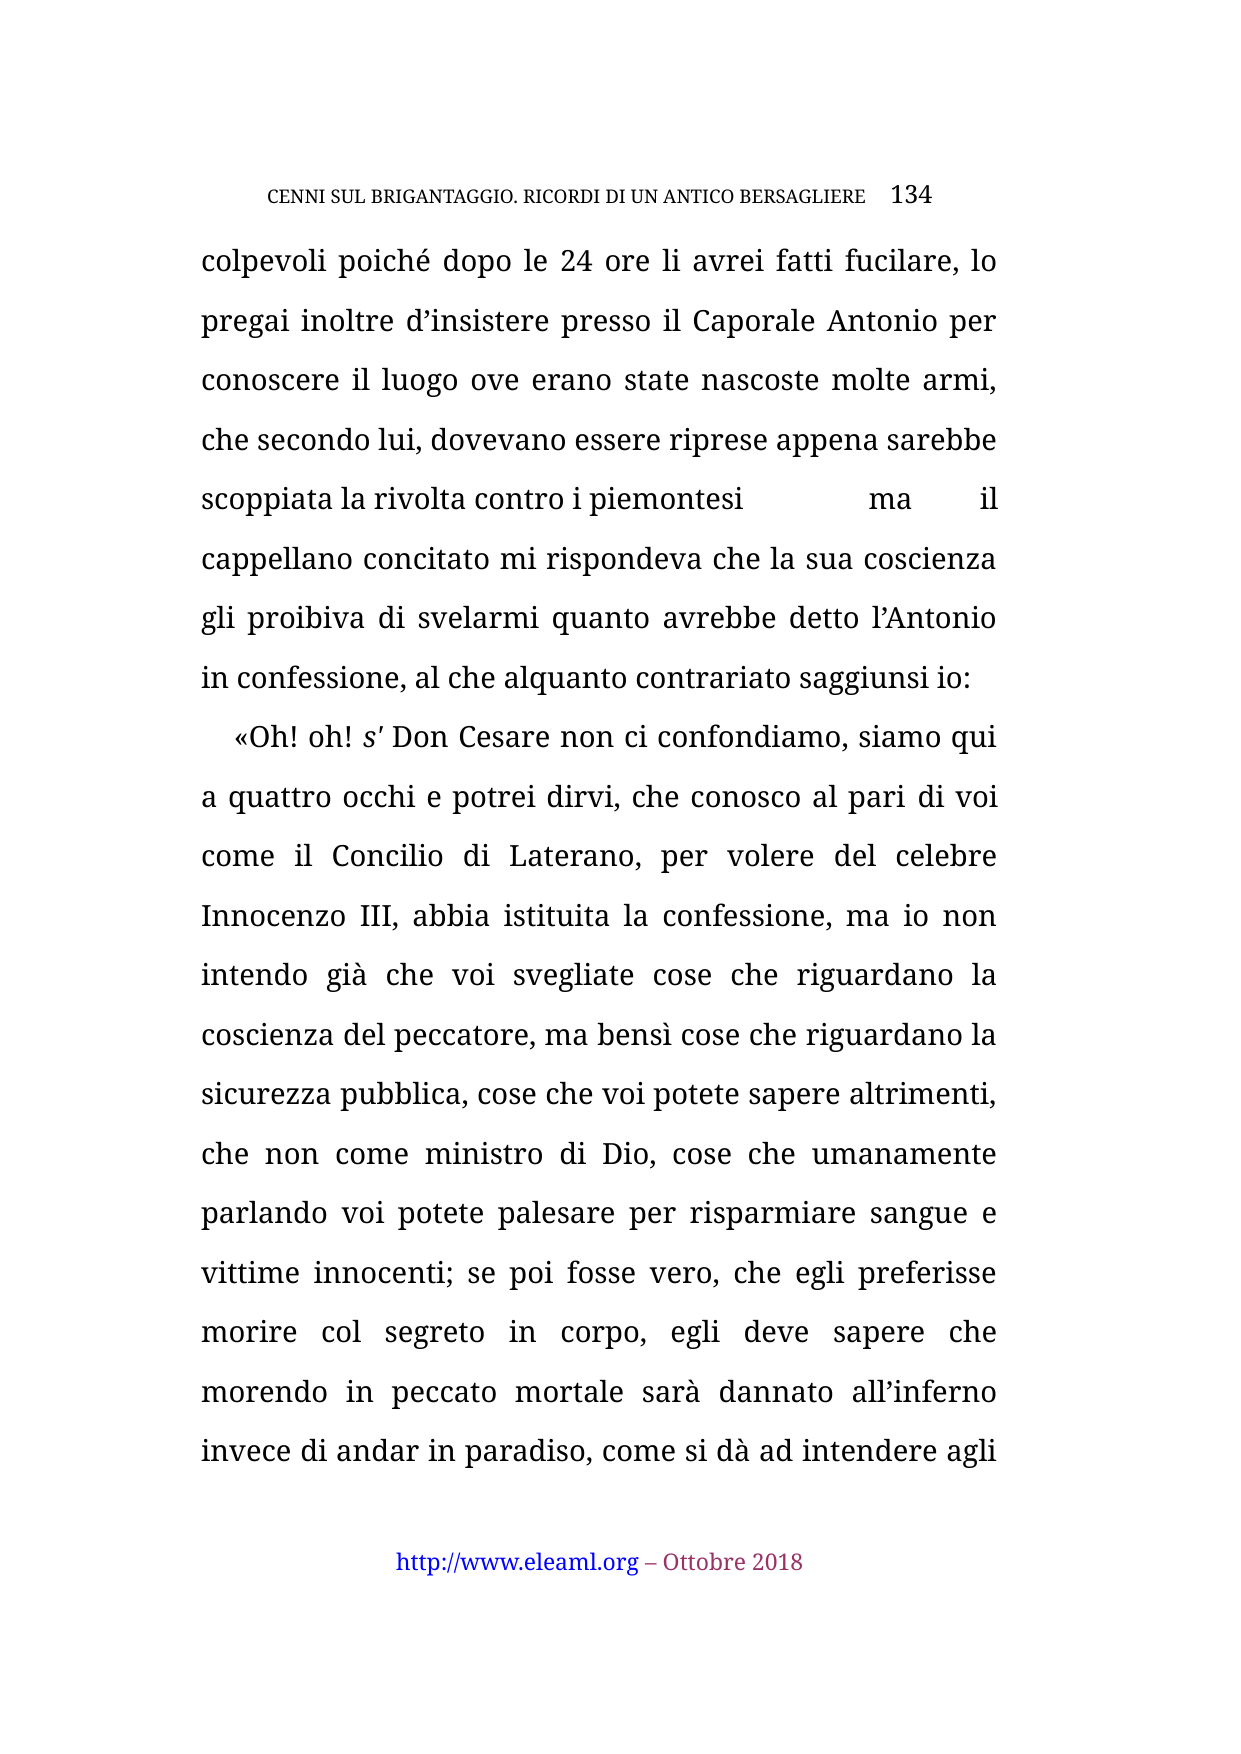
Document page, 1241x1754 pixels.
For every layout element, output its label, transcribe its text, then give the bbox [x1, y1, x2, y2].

text colpevoli poiché dopo le 24 ore li avrei fatti fucilare, lo pregai inoltre d’insistere presso il Caporale Antonio per conoscere il luogo ove erano state nascoste molte armi, che secondo lui, dovevano essere riprese appena sarebbe scoppiata la rivolta contro i piemontesi ma il cappellano concitato mi rispondeva che la sua coscienza gli proibiva di svelarmi quanto avrebbe detto l’Antonio in confessione, al che alquanto contrariato saggiunsi io: [201, 241, 998, 697]
text «Oh! oh! s' Don Cesare non ci confondiamo, siamo qui a quattro occhi e potrei dirvi, che conosco al pari di voi come il Concilio di Laterano, per volere del celebre Innocenzo III, abbia istituita la confessione, ma io non intendo già che voi svegliate cose che riguardano la coscienza del peccatore, ma bensì cose che riguardano la sicurezza pubblica, cose che voi potete sapere altrimenti, che non come ministro di Dio, cose che umanamente parlando voi potete palesare per risparmiare sangue e vittime innocenti; se poi fosse vero, che egli preferisse morire col segreto in corpo, egli deve sapere che morendo in peccato mortale sarà dannato all’inferno invece di andar in paradiso, come si dà ad intendere agli [201, 717, 998, 1470]
